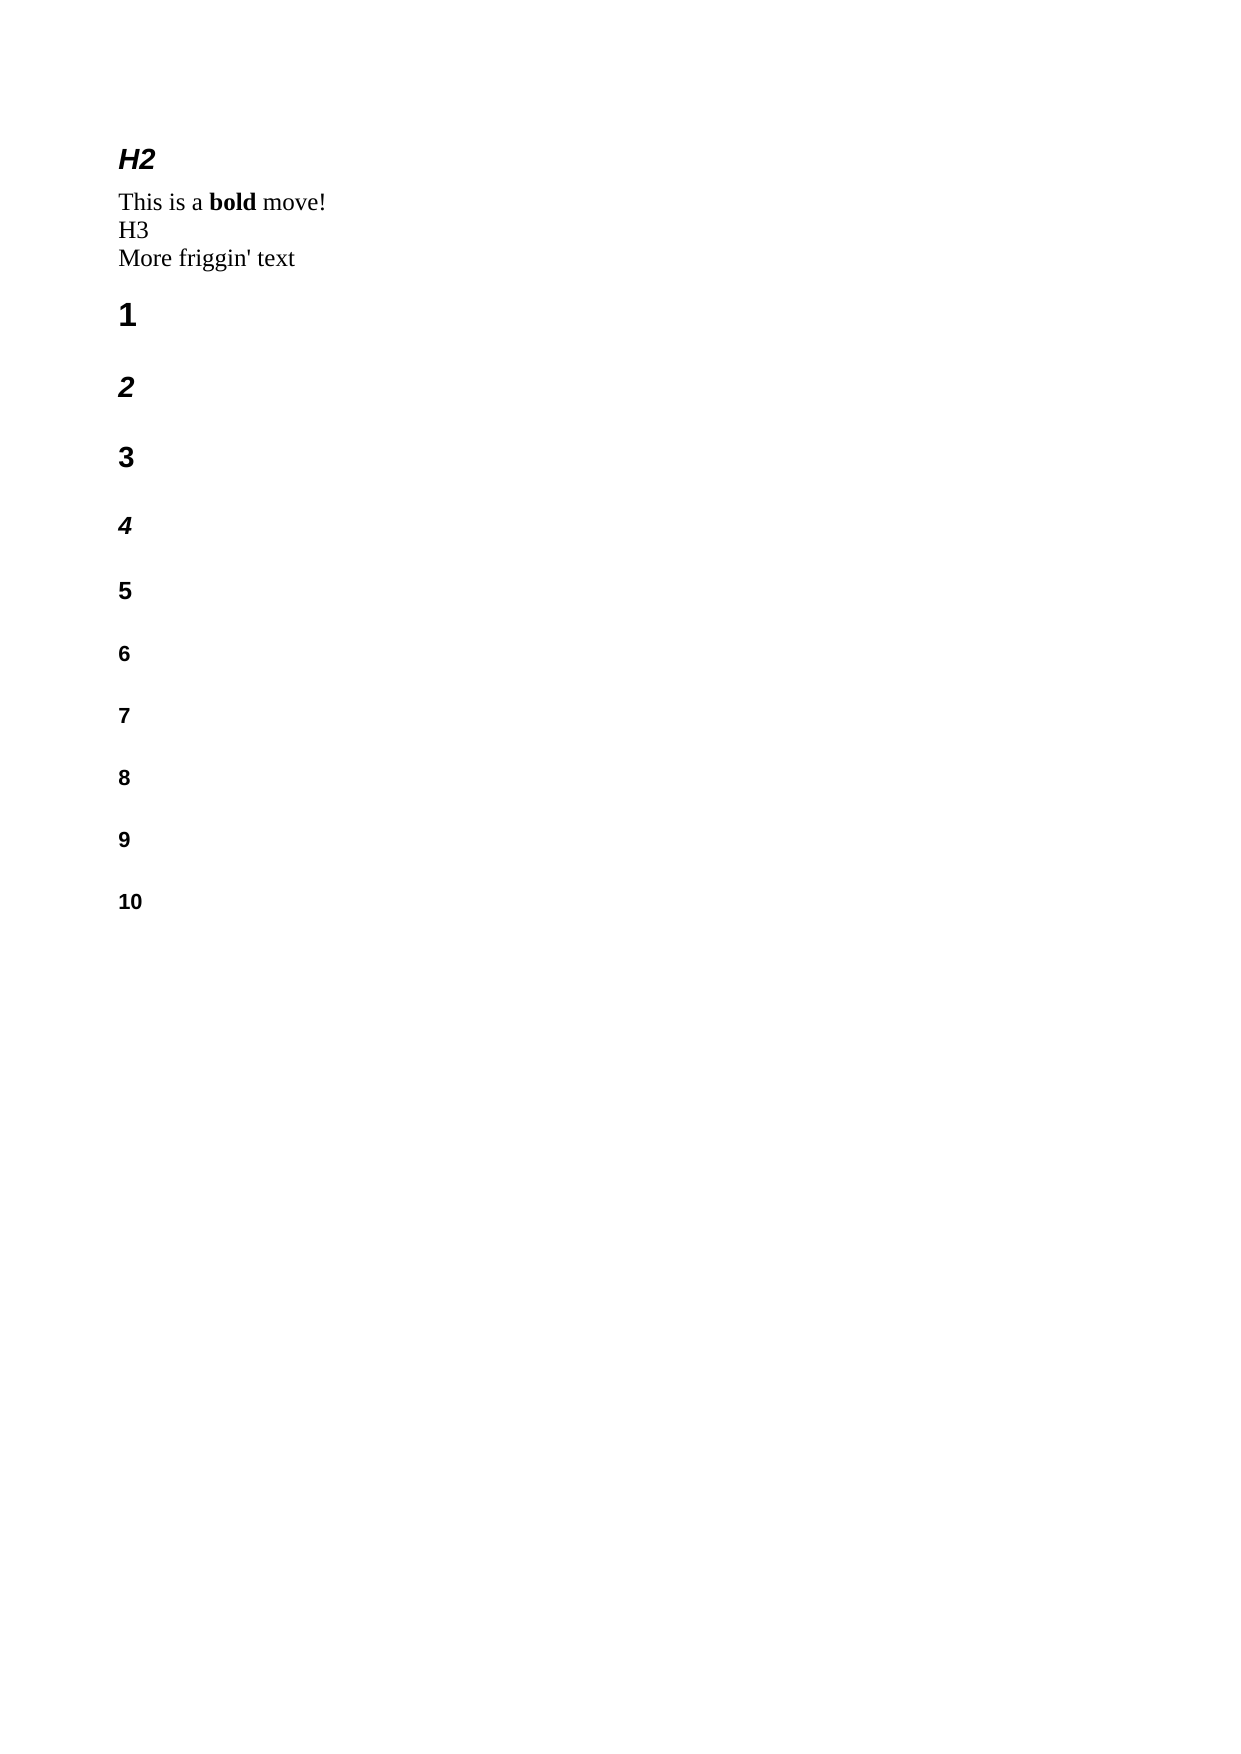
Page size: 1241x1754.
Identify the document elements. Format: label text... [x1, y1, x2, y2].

subtitle 8 [118, 766, 1122, 790]
subtitle 9 [118, 828, 1122, 852]
text H3 [118, 216, 1122, 244]
subtitle 10 [118, 890, 1122, 914]
subtitle 1 [118, 296, 1122, 334]
subtitle 5 [118, 577, 1122, 604]
subtitle 4 [118, 512, 1122, 539]
text This is a bold move! [118, 188, 1122, 216]
subtitle 2 [118, 371, 1122, 404]
text More friggin' text [118, 244, 1122, 271]
subtitle 7 [118, 704, 1122, 728]
subtitle H2 [118, 143, 1122, 176]
subtitle 6 [118, 642, 1122, 666]
subtitle 3 [118, 441, 1122, 474]
